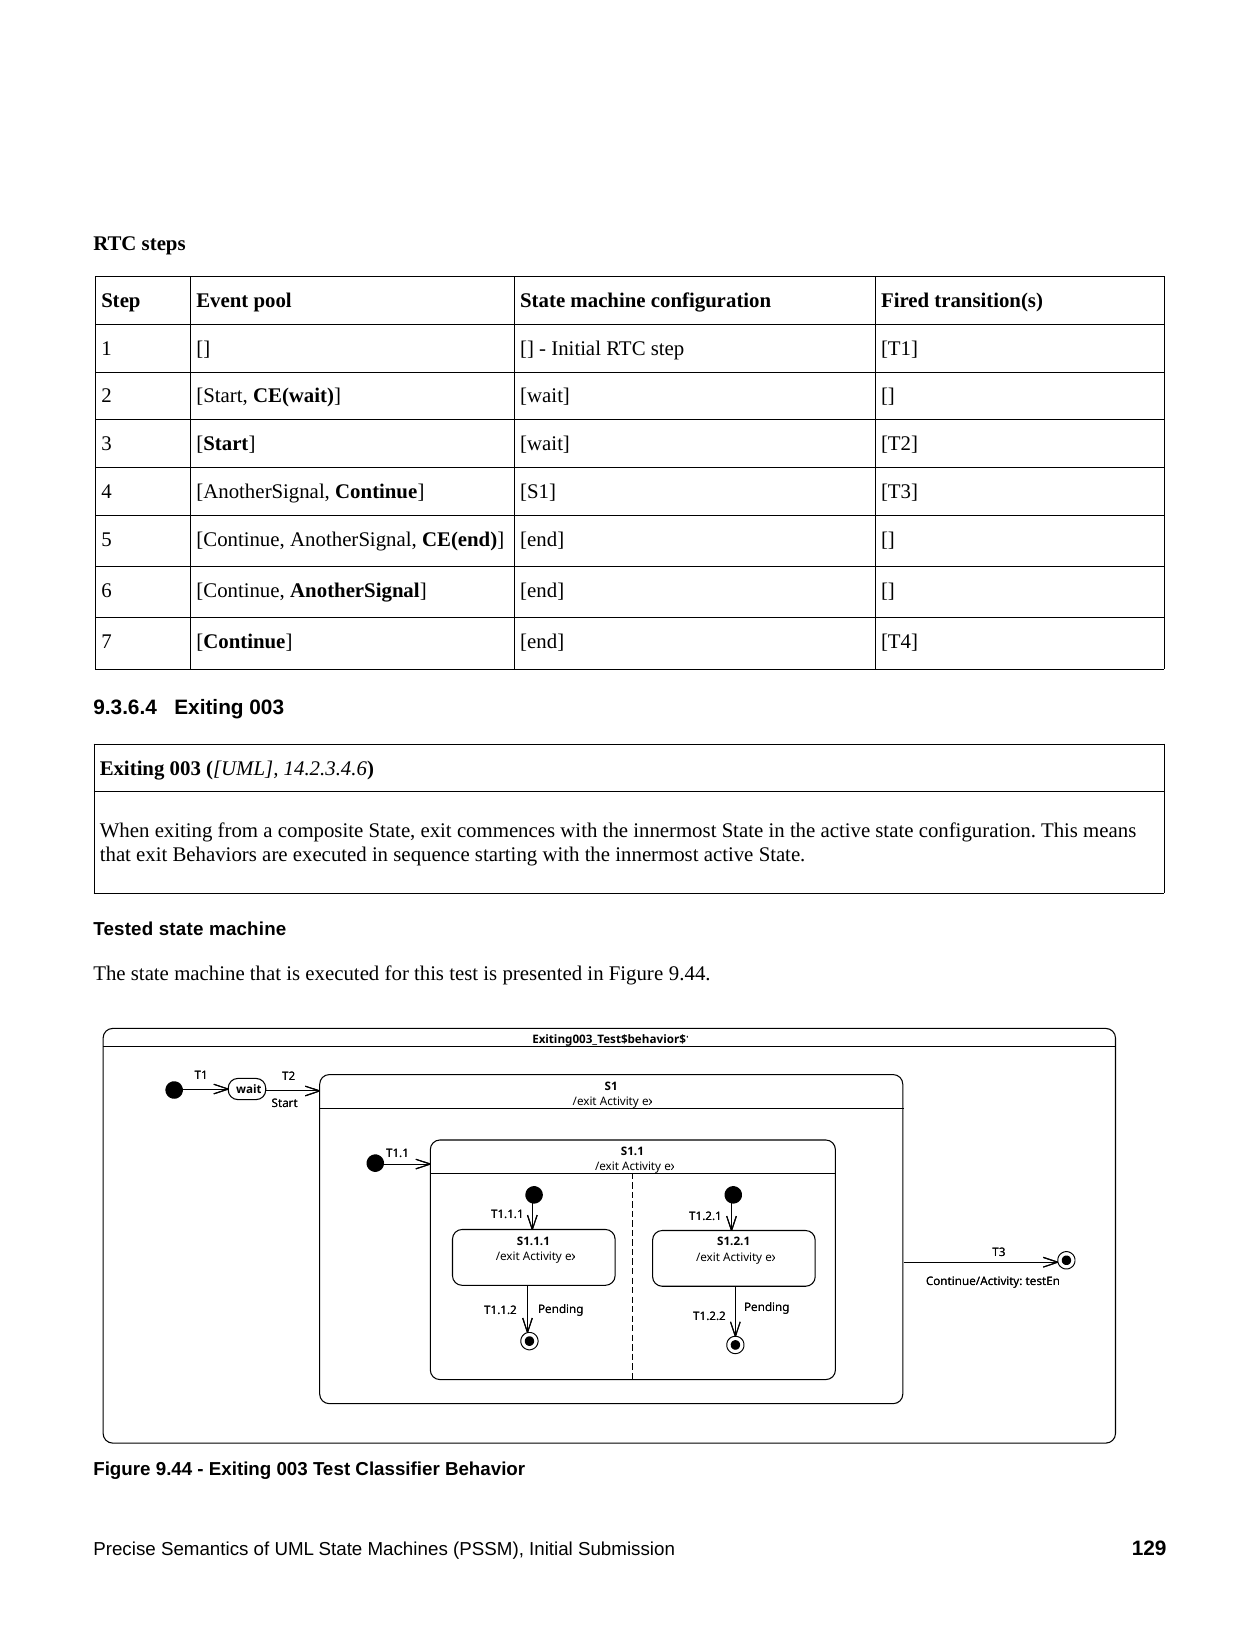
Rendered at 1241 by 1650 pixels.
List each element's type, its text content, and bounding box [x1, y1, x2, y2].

table_cell 2 [96, 373, 190, 419]
table_cell [] [876, 516, 1164, 566]
table_cell [Continue] [191, 618, 514, 668]
table_header Step [96, 277, 190, 324]
table_header Fired transition(s) [876, 277, 1164, 324]
table_header Exiting 003 ([UML], 14.2.3.4.6) [95, 745, 1164, 791]
table_cell 3 [96, 420, 190, 467]
table_cell [S1] [515, 468, 875, 515]
subtitle Tested state machine [93, 918, 1164, 940]
table_header State machine configuration [515, 277, 875, 324]
table_cell [Start] [191, 420, 514, 467]
table_cell [] - Initial RTC step [515, 325, 875, 372]
text Figure 9.44 - Exiting 003 Test Classifier Behavior [93, 1018, 1127, 1479]
table_cell 5 [96, 516, 190, 566]
table_cell [end] [515, 516, 875, 566]
text RTC steps [93, 231, 1164, 255]
table_cell [Continue, AnotherSignal] [191, 567, 514, 617]
table_cell [T1] [876, 325, 1164, 372]
table_cell 4 [96, 468, 190, 515]
table_cell [AnotherSignal, Continue] [191, 468, 514, 515]
table_cell [T3] [876, 468, 1164, 515]
table_cell [T4] [876, 618, 1164, 668]
table_cell When exiting from a composite State, exit commences with the innermost State in the active state configuration. This means that exit Behaviors are executed in sequence starting with the innermost active State. [95, 792, 1164, 893]
table_cell [] [876, 373, 1164, 419]
table_header Event pool [191, 277, 514, 324]
table_cell [end] [515, 567, 875, 617]
table_cell [end] [515, 618, 875, 668]
table_cell 1 [96, 325, 190, 372]
subtitle Exiting 003 [93, 693, 1164, 718]
table_cell [wait] [515, 420, 875, 467]
table_cell [Continue, AnotherSignal, CE(end)] [191, 516, 514, 566]
table_cell [] [876, 567, 1164, 617]
table_cell 6 [96, 567, 190, 617]
table_cell [T2] [876, 420, 1164, 467]
table_cell [] [191, 325, 514, 372]
table_cell [wait] [515, 373, 875, 419]
table_cell [Start, CE(wait)] [191, 373, 514, 419]
text The state machine that is executed for this test is presented in Figure 9.44. [93, 961, 1164, 985]
table_cell 7 [96, 618, 190, 668]
